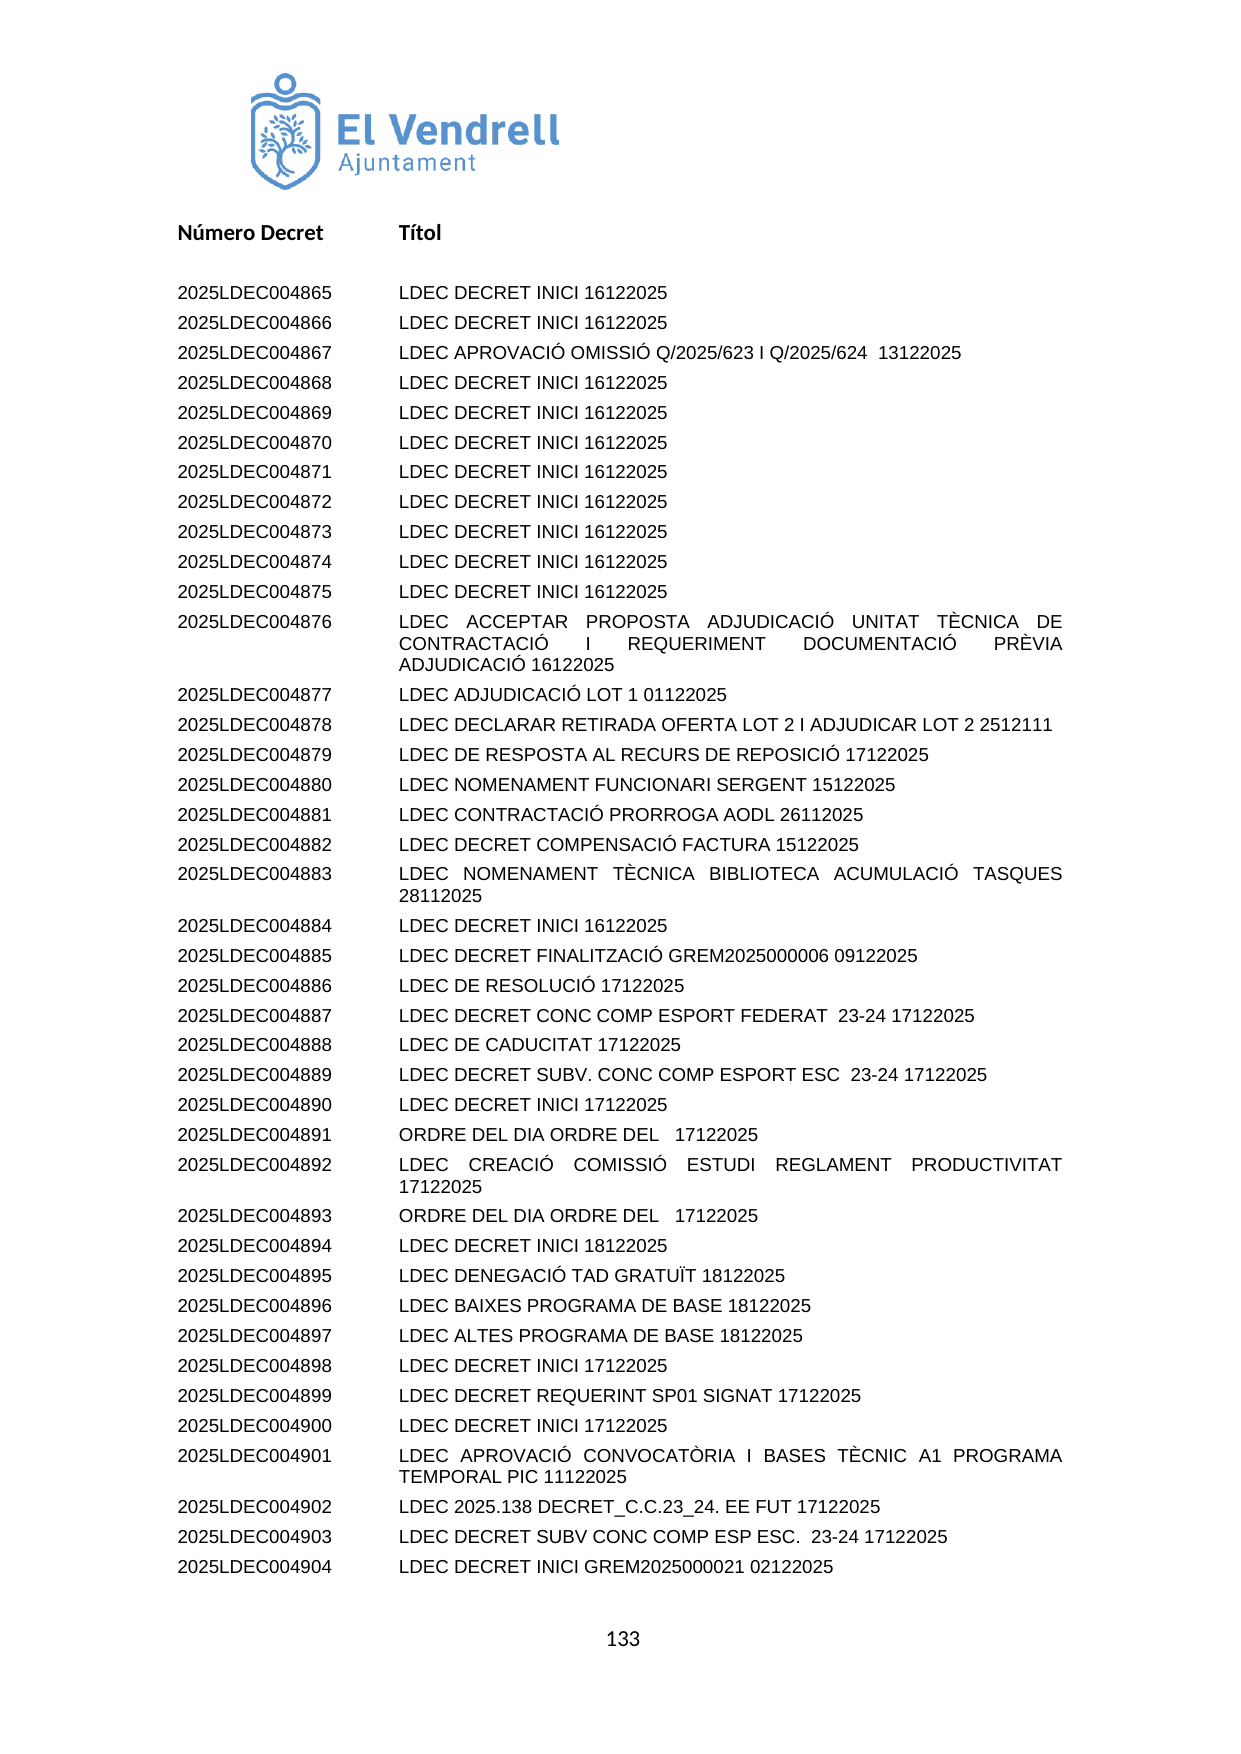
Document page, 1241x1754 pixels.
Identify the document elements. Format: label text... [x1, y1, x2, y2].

text 2025LDEC004885 LDEC DECRET FINALITZACIÓ GREM2025000006 09122025 [177, 944, 1063, 966]
text 2025LDEC004893 ORDRE DEL DIA ORDRE DEL 17122025 [177, 1205, 1063, 1227]
text 2025LDEC004881 LDEC CONTRACTACIÓ PRORROGA AODL 26112025 [177, 803, 1063, 825]
text 2025LDEC004880 LDEC NOMENAMENT FUNCIONARI SERGENT 15122025 [177, 773, 1063, 795]
text 2025LDEC004883 LDEC NOMENAMENT TÈCNICA BIBLIOTECA ACUMULACIÓ TASQUES 28112025 [177, 863, 1063, 906]
text 2025LDEC004866 LDEC DECRET INICI 16122025 [177, 312, 1063, 333]
text 2025LDEC004903 LDEC DECRET SUBV CONC COMP ESP ESC. 23-24 17122025 [177, 1526, 1063, 1547]
text 2025LDEC004884 LDEC DECRET INICI 16122025 [177, 915, 1063, 936]
text 2025LDEC004890 LDEC DECRET INICI 17122025 [177, 1094, 1063, 1116]
text 2025LDEC004888 LDEC DE CADUCITAT 17122025 [177, 1034, 1063, 1056]
text 2025LDEC004872 LDEC DECRET INICI 16122025 [177, 491, 1063, 513]
text 2025LDEC004899 LDEC DECRET REQUERINT SP01 SIGNAT 17122025 [177, 1385, 1063, 1406]
text 2025LDEC004894 LDEC DECRET INICI 18122025 [177, 1235, 1063, 1257]
text 2025LDEC004865 LDEC DECRET INICI 16122025 [177, 282, 1063, 303]
text 2025LDEC004886 LDEC DE RESOLUCIÓ 17122025 [177, 974, 1063, 996]
text 2025LDEC004878 LDEC DECLARAR RETIRADA OFERTA LOT 2 I ADJUDICAR LOT 2 2512111 [177, 714, 1063, 735]
text 2025LDEC004891 ORDRE DEL DIA ORDRE DEL 17122025 [177, 1124, 1063, 1146]
text 2025LDEC004902 LDEC 2025.138 DECRET_C.C.23_24. EE FUT 17122025 [177, 1496, 1063, 1517]
text 2025LDEC004882 LDEC DECRET COMPENSACIÓ FACTURA 15122025 [177, 833, 1063, 855]
text 2025LDEC004877 LDEC ADJUDICACIÓ LOT 1 01122025 [177, 684, 1063, 705]
text 2025LDEC004897 LDEC ALTES PROGRAMA DE BASE 18122025 [177, 1325, 1063, 1346]
text 2025LDEC004871 LDEC DECRET INICI 16122025 [177, 461, 1063, 483]
text 2025LDEC004898 LDEC DECRET INICI 17122025 [177, 1355, 1063, 1376]
text 2025LDEC004896 LDEC BAIXES PROGRAMA DE BASE 18122025 [177, 1295, 1063, 1317]
text 2025LDEC004873 LDEC DECRET INICI 16122025 [177, 521, 1063, 543]
text 2025LDEC004869 LDEC DECRET INICI 16122025 [177, 402, 1063, 423]
text 2025LDEC004887 LDEC DECRET CONC COMP ESPORT FEDERAT 23-24 17122025 [177, 1004, 1063, 1026]
text 2025LDEC004876 LDEC ACCEPTAR PROPOSTA ADJUDICACIÓ UNITAT TÈCNICA DE CONTRACTACIÓ I REQUERIMENT DOCUMENTACIÓ PRÈVIA ADJUDICACIÓ 16122025 [177, 611, 1063, 676]
text 2025LDEC004901 LDEC APROVACIÓ CONVOCATÒRIA I BASES TÈCNIC A1 PROGRAMA TEMPORAL PIC 11122025 [177, 1444, 1063, 1488]
text 2025LDEC004900 LDEC DECRET INICI 17122025 [177, 1414, 1063, 1436]
text 2025LDEC004867 LDEC APROVACIÓ OMISSIÓ Q/2025/623 I Q/2025/624 13122025 [177, 342, 1063, 363]
text 2025LDEC004870 LDEC DECRET INICI 16122025 [177, 431, 1063, 453]
text 2025LDEC004875 LDEC DECRET INICI 16122025 [177, 581, 1063, 602]
text 2025LDEC004868 LDEC DECRET INICI 16122025 [177, 372, 1063, 393]
picture [251, 73, 560, 190]
text 2025LDEC004904 LDEC DECRET INICI GREM2025000021 02122025 [177, 1556, 1063, 1577]
text 2025LDEC004874 LDEC DECRET INICI 16122025 [177, 551, 1063, 573]
text 2025LDEC004892 LDEC CREACIÓ COMISSIÓ ESTUDI REGLAMENT PRODUCTIVITAT 17122025 [177, 1154, 1063, 1197]
text 2025LDEC004895 LDEC DENEGACIÓ TAD GRATUÏT 18122025 [177, 1265, 1063, 1287]
text 2025LDEC004879 LDEC DE RESPOSTA AL RECURS DE REPOSICIÓ 17122025 [177, 744, 1063, 765]
text 2025LDEC004889 LDEC DECRET SUBV. CONC COMP ESPORT ESC 23-24 17122025 [177, 1064, 1063, 1086]
